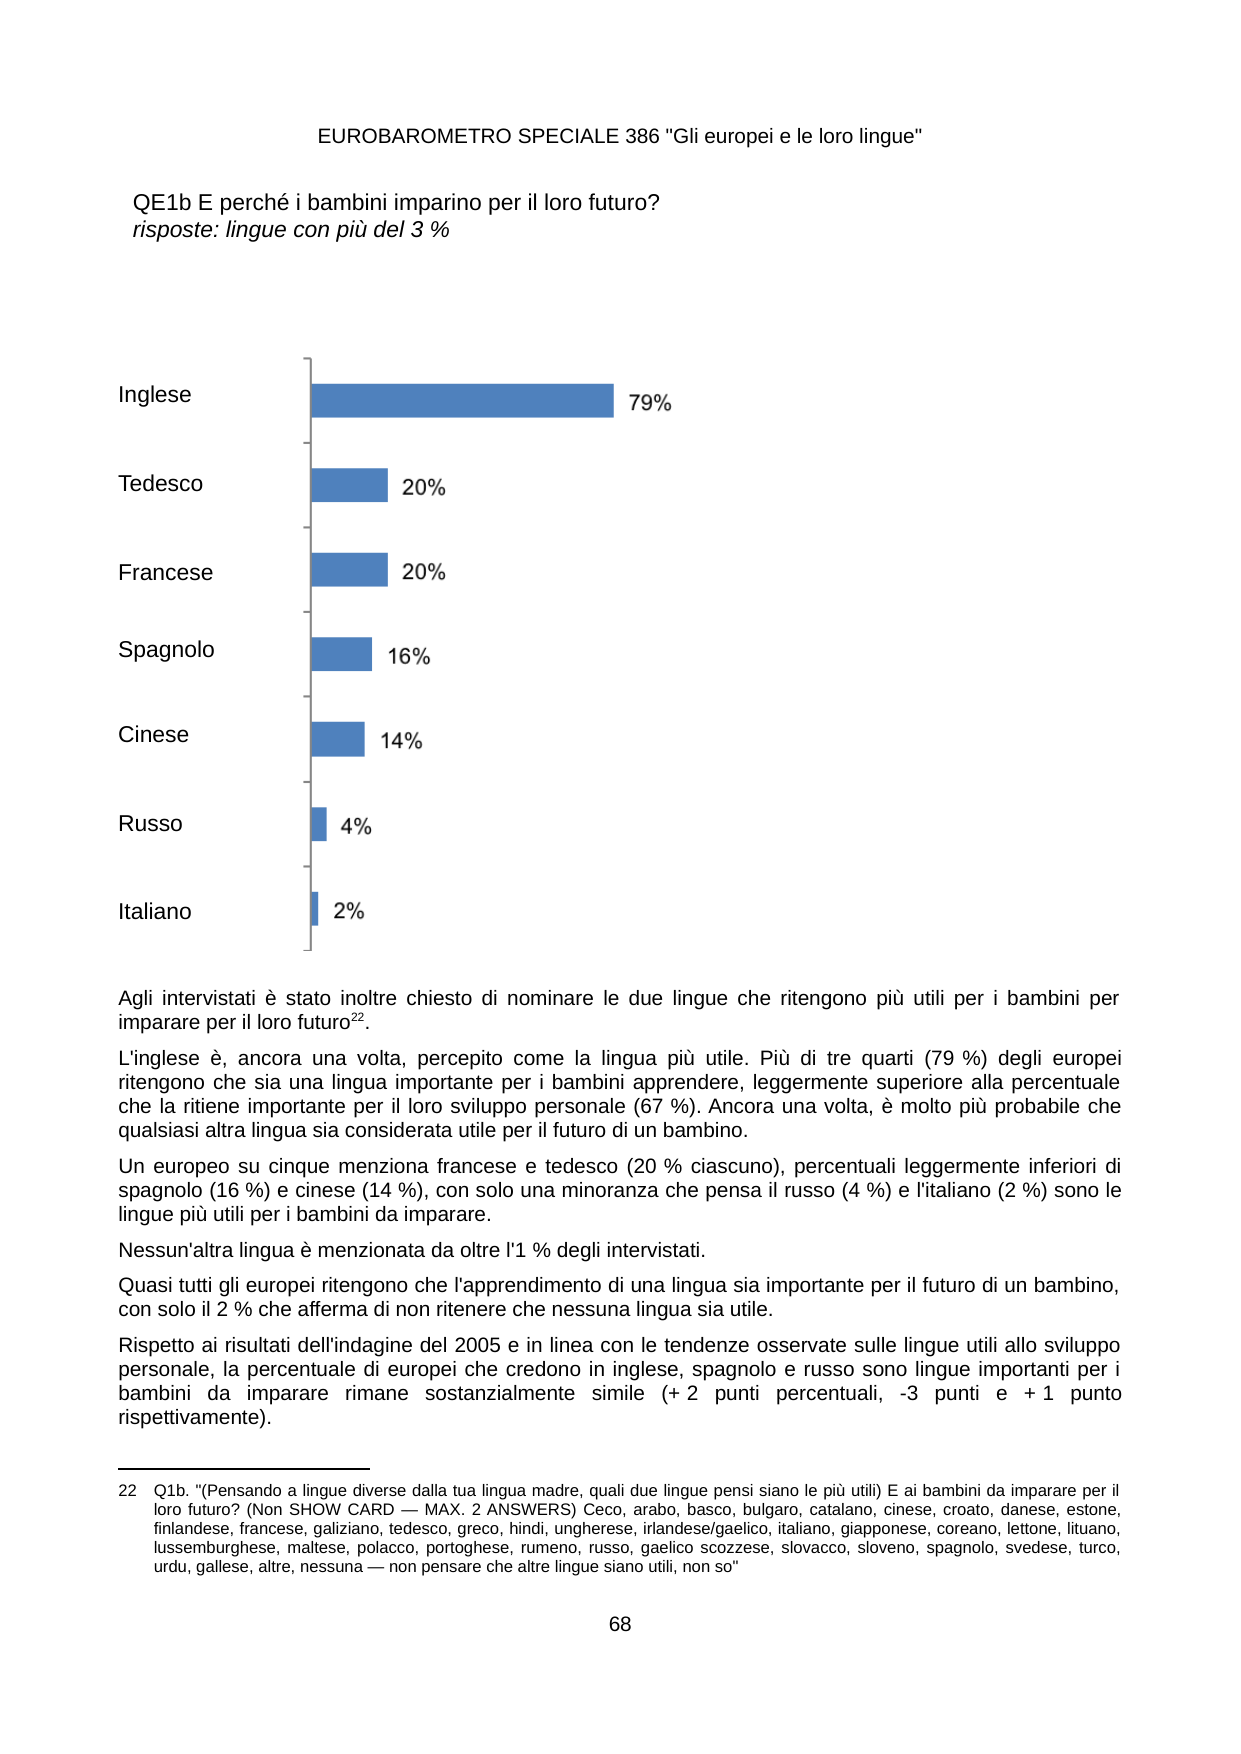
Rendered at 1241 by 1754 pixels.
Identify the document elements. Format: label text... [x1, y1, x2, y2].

text Un europeo su cinque menziona francese e tedesco (20 % ciascuno), percentuali leggermente inferiori di spagnolo (16 %) e cinese (14 %), con solo una minoranza che pensa il russo (4 %) e l'italiano (2 %) sono le lingue più utili per i bambini da imparare. [118, 1154, 1122, 1226]
picture [295, 350, 694, 951]
text L'inglese è, ancora una volta, percepito come la lingua più utile. Più di tre quarti (79 %) degli europei ritengono che sia una lingua importante per i bambini apprendere, leggermente superiore alla percentuale che la ritiene importante per il loro sviluppo personale (67 %). Ancora una volta, è molto più probabile che qualsiasi altra lingua sia considerata utile per il futuro di un bambino. [118, 1046, 1122, 1142]
text Rispetto ai risultati dell'indagine del 2005 e in linea con le tendenze osservate sulle lingue utili allo sviluppo personale, la percentuale di europei che credono in inglese, spagnolo e russo sono lingue importanti per i bambini da imparare rimane sostanzialmente simile (+ 2 punti percentuali, -3 punti e + 1 punto rispettivamente). [118, 1333, 1122, 1429]
text Nessun'altra lingua è menzionata da oltre l'1 % degli intervistati. [118, 1237, 1122, 1261]
text Quasi tutti gli europei ritengono che l'apprendimento di una lingua sia importante per il futuro di un bambino, con solo il 2 % che afferma di non ritenere che nessuna lingua sia utile. [118, 1273, 1122, 1321]
text Agli intervistati è stato inoltre chiesto di nominare le due lingue che ritengono più utili per i bambini per imparare per il loro futuro. [118, 986, 1122, 1034]
text Q1b. "(Pensando a lingue diverse dalla tua lingua madre, quali due lingue pensi siano le più utili) E ai bambini da imparare per il loro futuro? (Non SHOW CARD — MAX. 2 ANSWERS) Ceco, arabo, basco, bulgaro, catalano, cinese, croato, danese, estone, finlandese, francese, galiziano, tedesco, greco, hindi, ungherese, irlandese/gaelico, italiano, giapponese, coreano, lettone, lituano, lussemburghese, maltese, polacco, portoghese, rumeno, russo, gaelico scozzese, slovacco, sloveno, spagnolo, svedese, turco, urdu, gallese, altre, nessuna — non pensare che altre lingue siano utili, non so" [118, 1481, 1122, 1576]
